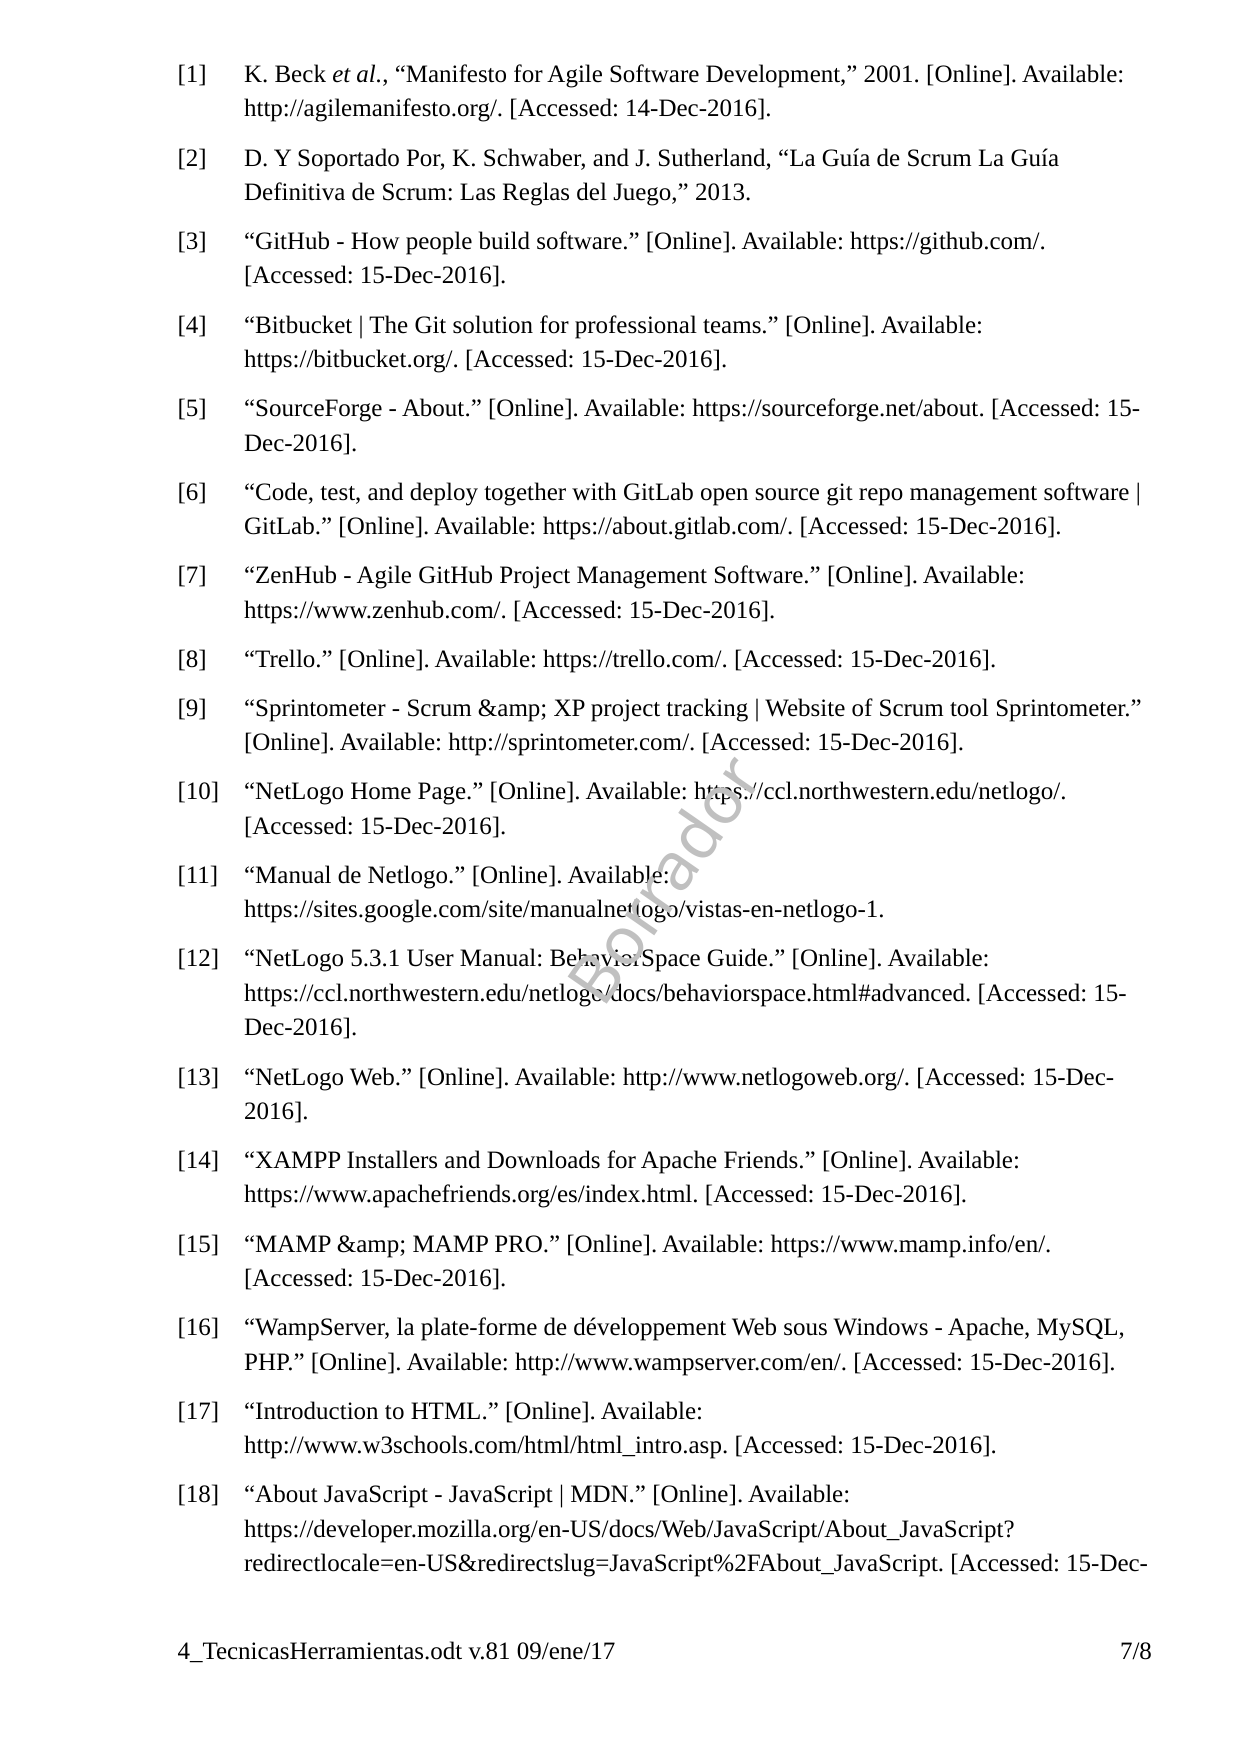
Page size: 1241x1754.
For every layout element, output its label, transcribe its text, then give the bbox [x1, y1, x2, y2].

text [9] “Sprintometer - Scrum &amp; XP project tracking | Website of Scrum tool Sprintometer.” [Online]. Available: http://sprintometer.com/. [Accessed: 15-Dec-2016]. [177, 693, 1152, 756]
text [17] “Introduction to HTML.” [Online]. Available: http://www.w3schools.com/html/html_intro.asp. [Accessed: 15-Dec-2016]. [177, 1396, 1152, 1459]
text [1] K. Beck et al., “Manifesto for Agile Software Development,” 2001. [Online]. Available: http://agilemanifesto.org/. [Accessed: 14-Dec-2016]. [177, 59, 1152, 122]
text [13] “NetLogo Web.” [Online]. Available: http://www.netlogoweb.org/. [Accessed: 15-Dec-2016]. [177, 1062, 1152, 1125]
text [3] “GitHub - How people build software.” [Online]. Available: https://github.com/. [Accessed: 15-Dec-2016]. [177, 226, 1152, 289]
text [8] “Trello.” [Online]. Available: https://trello.com/. [Accessed: 15-Dec-2016]. [177, 644, 1152, 673]
text [18] “About JavaScript - JavaScript | MDN.” [Online]. Available: https://developer.mozilla.org/en-US/docs/Web/JavaScript/About_JavaScript?redirectlocale=en-US&redirectslug=JavaScript%2FAbout_JavaScript. [Accessed: 15-Dec- [177, 1479, 1152, 1577]
text [2] D. Y Soportado Por, K. Schwaber, and J. Sutherland, “La Guía de Scrum La Guía Definitiva de Scrum: Las Reglas del Juego,” 2013. [177, 143, 1152, 206]
text [6] “Code, test, and deploy together with GitLab open source git repo management software | GitLab.” [Online]. Available: https://about.gitlab.com/. [Accessed: 15-Dec-2016]. [177, 477, 1152, 540]
text [11] “Manual de Netlogo.” [Online]. Available: https://sites.google.com/site/manualnetlogo/vistas-en-netlogo-1. [177, 860, 1152, 923]
text [12] “NetLogo 5.3.1 User Manual: BehaviorSpace Guide.” [Online]. Available: https://ccl.northwestern.edu/netlogo/docs/behaviorspace.html#advanced. [Accessed: 15-Dec-2016]. [177, 943, 1152, 1041]
text [7] “ZenHub - Agile GitHub Project Management Software.” [Online]. Available: https://www.zenhub.com/. [Accessed: 15-Dec-2016]. [177, 560, 1152, 623]
text [10] “NetLogo Home Page.” [Online]. Available: https://ccl.northwestern.edu/netlogo/. [Accessed: 15-Dec-2016]. [177, 776, 1152, 840]
text [16] “WampServer, la plate-forme de développement Web sous Windows - Apache, MySQL, PHP.” [Online]. Available: http://www.wampserver.com/en/. [Accessed: 15-Dec-2016]. [177, 1312, 1152, 1375]
text [4] “Bitbucket | The Git solution for professional teams.” [Online]. Available: https://bitbucket.org/. [Accessed: 15-Dec-2016]. [177, 310, 1152, 373]
text [14] “XAMPP Installers and Downloads for Apache Friends.” [Online]. Available: https://www.apachefriends.org/es/index.html. [Accessed: 15-Dec-2016]. [177, 1145, 1152, 1208]
text [15] “MAMP &amp; MAMP PRO.” [Online]. Available: https://www.mamp.info/en/. [Accessed: 15-Dec-2016]. [177, 1229, 1152, 1292]
text [5] “SourceForge - About.” [Online]. Available: https://sourceforge.net/about. [Accessed: 15-Dec-2016]. [177, 393, 1152, 456]
